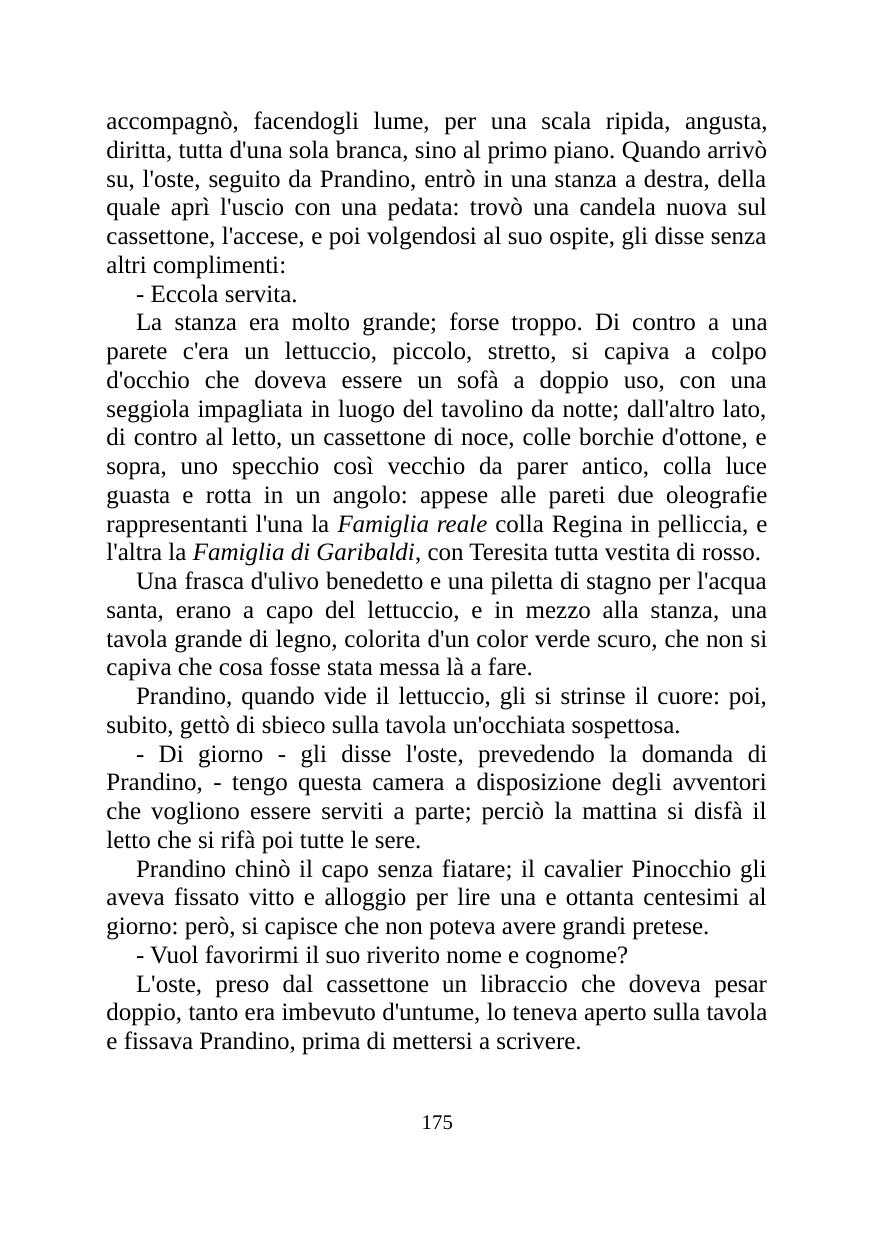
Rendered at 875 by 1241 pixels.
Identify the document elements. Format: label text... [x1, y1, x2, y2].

text Prandino chinò il capo senza fiatare; il cavalier Pinocchio gli aveva fissato vitto e alloggio per lire una e ottanta centesimi al giorno: però, si capisce che non poteva avere grandi pretese. [106, 854, 768, 940]
text Prandino, quando vide il lettuccio, gli si strinse il cuore: poi, subito, gettò di sbieco sulla tavola un'occhiata sospettosa. [106, 681, 768, 739]
text - Eccola servita. [106, 279, 768, 307]
text Una frasca d'ulivo benedetto e una piletta di stagno per l'acqua santa, erano a capo del lettuccio, e in mezzo alla stanza, una tavola grande di legno, colorita d'un color verde scuro, che non si capiva che cosa fosse stata messa là a fare. [106, 566, 768, 681]
text - Di giorno - gli disse l'oste, prevedendo la domanda di Prandino, - tengo questa camera a disposizione degli avventori che vogliono essere serviti a parte; perciò la mattina si disfà il letto che si rifà poi tutte le sere. [106, 739, 768, 854]
text accompagnò, facendogli lume, per una scala ripida, angusta, diritta, tutta d'una sola branca, sino al primo piano. Quando arrivò su, l'oste, seguito da Prandino, entrò in una stanza a destra, della quale aprì l'uscio con una pedata: trovò una candela nuova sul cassettone, l'accese, e poi volgendosi al suo ospite, gli disse senza altri complimenti: [106, 106, 768, 279]
text - Vuol favorirmi il suo riverito nome e cognome? [106, 940, 768, 969]
text L'oste, preso dal cassettone un libraccio che doveva pesar doppio, tanto era imbevuto d'untume, lo teneva aperto sulla tavola e fissava Prandino, prima di mettersi a scrivere. [106, 969, 768, 1055]
text La stanza era molto grande; forse troppo. Di contro a una parete c'era un lettuccio, piccolo, stretto, si capiva a colpo d'occhio che doveva essere un sofà a doppio uso, con una seggiola impagliata in luogo del tavolino da notte; dall'altro lato, di contro al letto, un cassettone di noce, colle borchie d'ottone, e sopra, uno specchio così vecchio da parer antico, colla luce guasta e rotta in un angolo: appese alle pareti due oleografie rappresentanti l'una la Famiglia reale colla Regina in pelliccia, e l'altra la Famiglia di Garibaldi, con Teresita tutta vestita di rosso. [106, 307, 768, 566]
